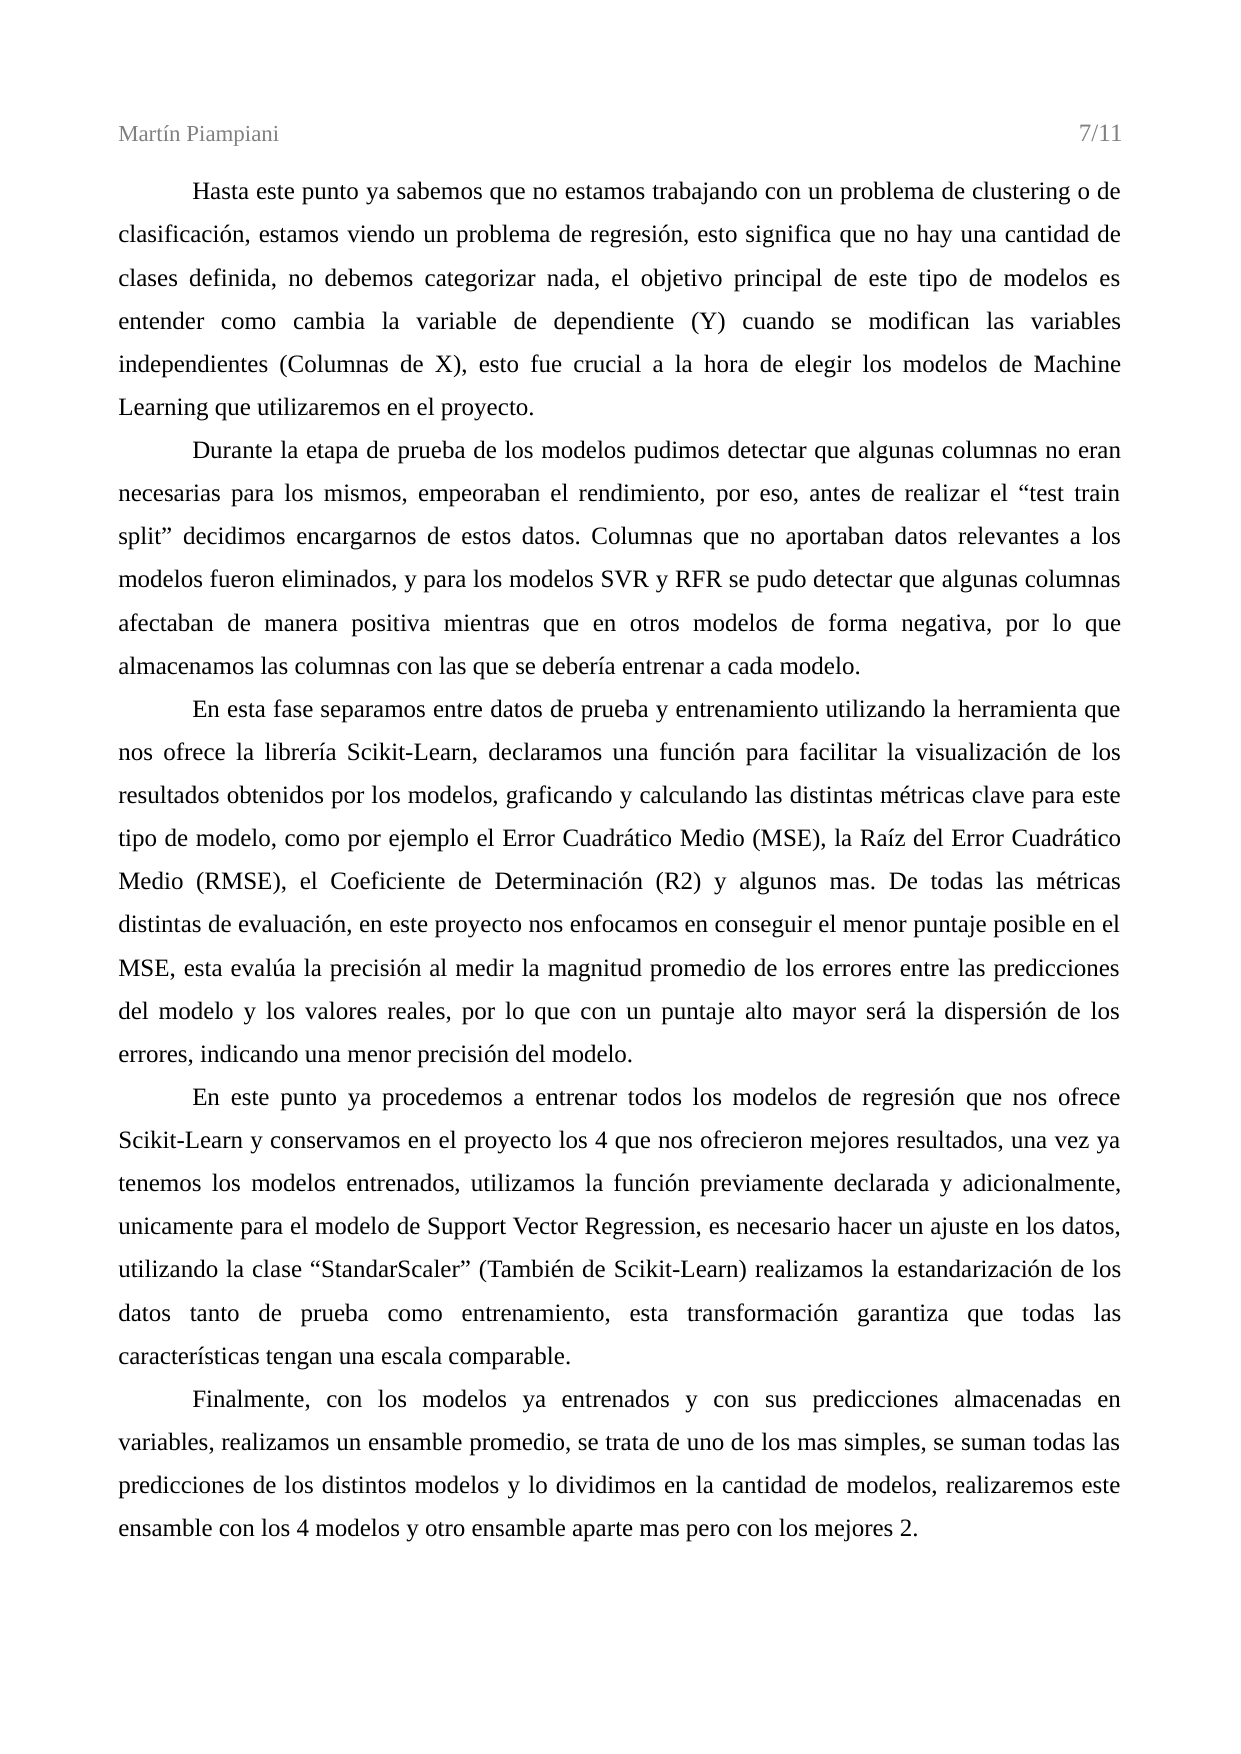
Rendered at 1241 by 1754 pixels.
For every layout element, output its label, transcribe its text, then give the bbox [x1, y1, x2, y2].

text Finalmente, con los modelos ya entrenados y con sus predicciones almacenadas en variables, realizamos un ensamble promedio, se trata de uno de los mas simples, se suman todas las predicciones de los distintos modelos y lo dividimos en la cantidad de modelos, realizaremos este ensamble con los 4 modelos y otro ensamble aparte mas pero con los mejores 2. [118, 1384, 1122, 1542]
text En esta fase separamos entre datos de prueba y entrenamiento utilizando la herramienta que nos ofrece la librería Scikit-Learn, declaramos una función para facilitar la visualización de los resultados obtenidos por los modelos, graficando y calculando las distintas métricas clave para este tipo de modelo, como por ejemplo el Error Cuadrático Medio (MSE), la Raíz del Error Cuadrático Medio (RMSE), el Coeficiente de Determinación (R2) y algunos mas. De todas las métricas distintas de evaluación, en este proyecto nos enfocamos en conseguir el menor puntaje posible en el MSE, esta evalúa la precisión al medir la magnitud promedio de los errores entre las predicciones del modelo y los valores reales, por lo que con un puntaje alto mayor será la dispersión de los errores, indicando una menor precisión del modelo. [118, 694, 1122, 1068]
text Durante la etapa de prueba de los modelos pudimos detectar que algunas columnas no eran necesarias para los mismos, empeoraban el rendimiento, por eso, antes de realizar el “test train split” decidimos encargarnos de estos datos. Columnas que no aportaban datos relevantes a los modelos fueron eliminados, y para los modelos SVR y RFR se pudo detectar que algunas columnas afectaban de manera positiva mientras que en otros modelos de forma negativa, por lo que almacenamos las columnas con las que se debería entrenar a cada modelo. [118, 435, 1122, 679]
text En este punto ya procedemos a entrenar todos los modelos de regresión que nos ofrece Scikit-Learn y conservamos en el proyecto los 4 que nos ofrecieron mejores resultados, una vez ya tenemos los modelos entrenados, utilizamos la función previamente declarada y adicionalmente, unicamente para el modelo de Support Vector Regression, es necesario hacer un ajuste en los datos, utilizando la clase “StandarScaler” (También de Scikit-Learn) realizamos la estandarización de los datos tanto de prueba como entrenamiento, esta transformación garantiza que todas las características tengan una escala comparable. [118, 1082, 1122, 1369]
text Hasta este punto ya sabemos que no estamos trabajando con un problema de clustering o de clasificación, estamos viendo un problema de regresión, esto significa que no hay una cantidad de clases definida, no debemos categorizar nada, el objetivo principal de este tipo de modelos es entender como cambia la variable de dependiente (Y) cuando se modifican las variables independientes (Columnas de X), esto fue crucial a la hora de elegir los modelos de Machine Learning que utilizaremos en el proyecto. [118, 176, 1122, 421]
